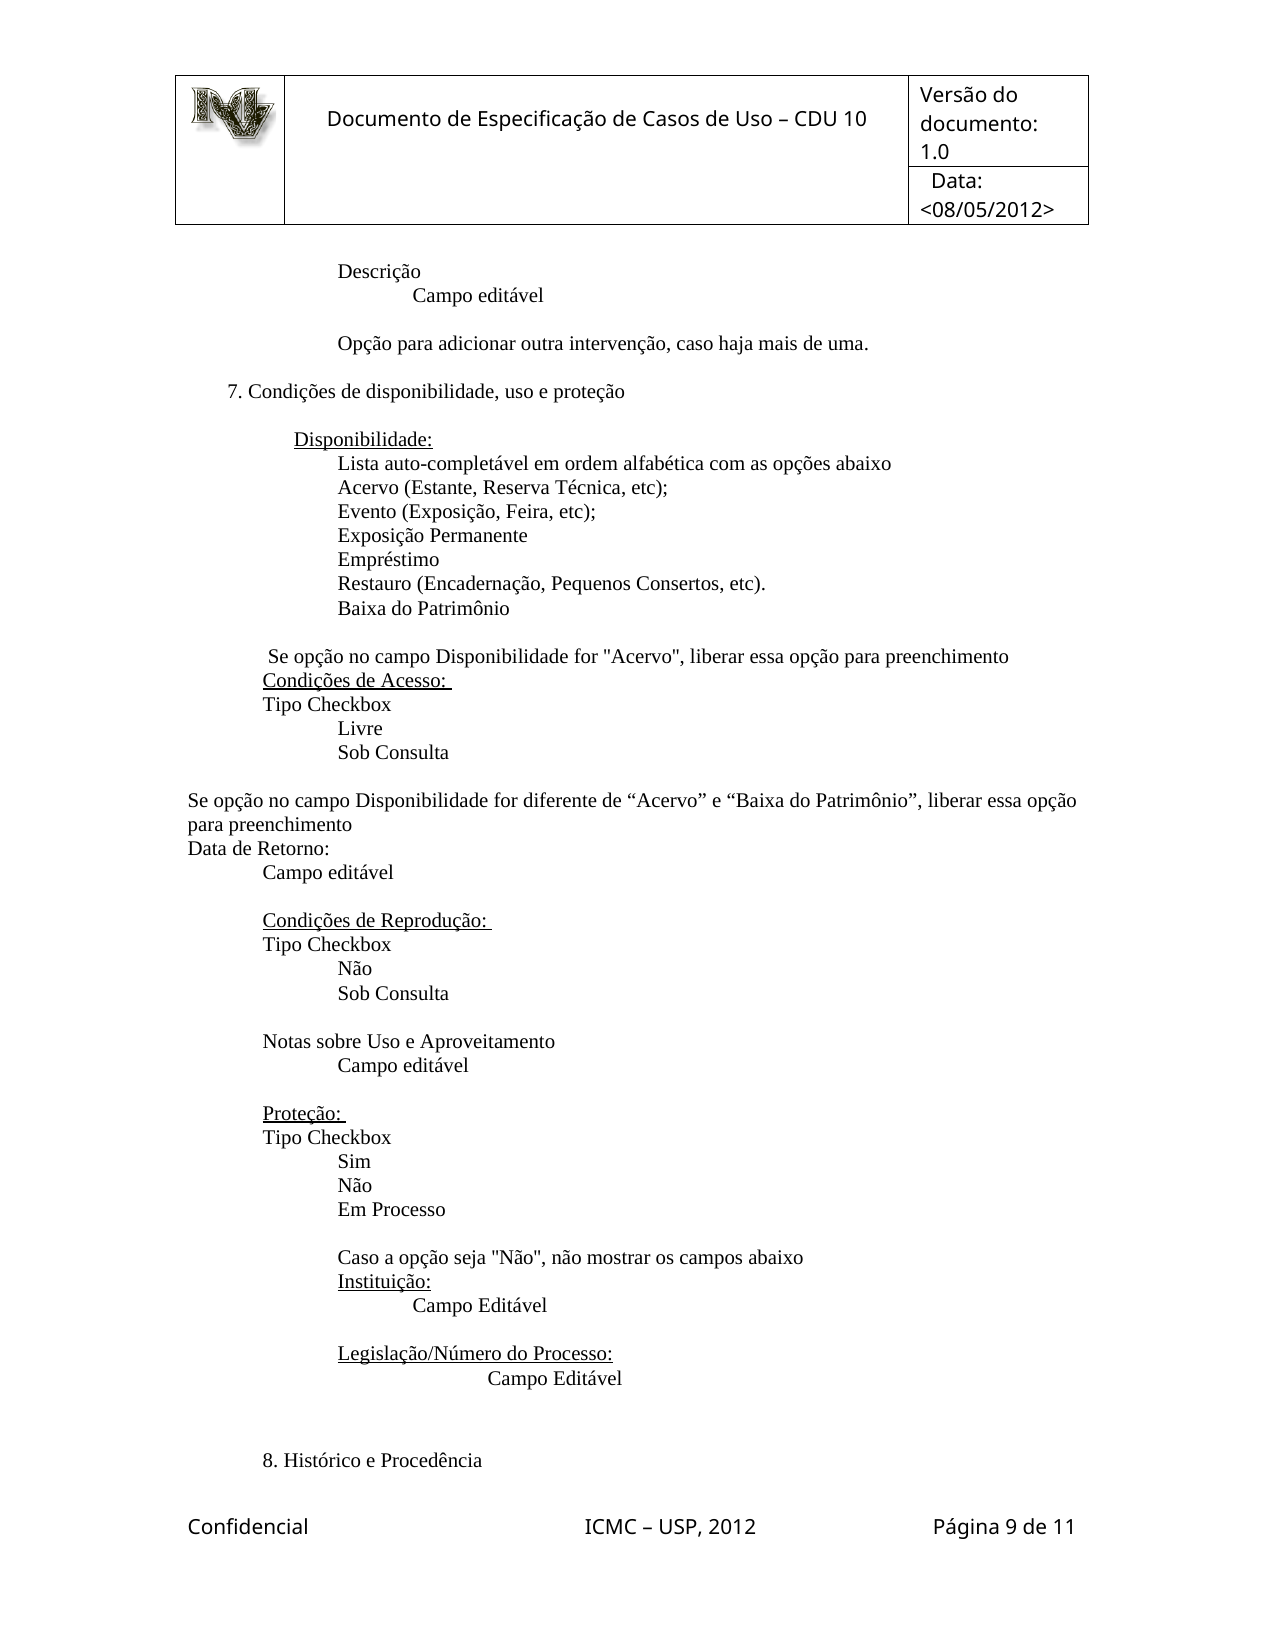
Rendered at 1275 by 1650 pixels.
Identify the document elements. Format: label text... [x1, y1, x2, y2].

text Data de Retorno: [187, 836, 1087, 860]
text Se opção no campo Disponibilidade for diferente de “Acervo” e “Baixa do Patrimônio”, liberar essa opção para preenchimento [187, 788, 1087, 836]
text 7. Condições de disponibilidade, uso e proteção [227, 379, 1087, 403]
text Em Processo [187, 1197, 1087, 1221]
text Sim [187, 1149, 1087, 1173]
text Empréstimo [187, 547, 1087, 571]
text Campo editável [294, 283, 1087, 307]
picture [186, 76, 277, 151]
text Restauro (Encadernação, Pequenos Consertos, etc). [187, 571, 1087, 595]
text Campo Editável [187, 1365, 1087, 1389]
list Lista auto-completável em ordem alfabética com as opções abaixo [300, 451, 1087, 475]
text Condições de Acesso: [187, 668, 1087, 692]
list 8. Histórico e Procedência [225, 1448, 1087, 1472]
text Legislação/Número do Processo: [187, 1341, 1087, 1365]
text Baixa do Patrimônio [187, 595, 1087, 619]
text Instituição: [187, 1269, 1087, 1293]
text Acervo (Estante, Reserva Técnica, etc); [187, 475, 1087, 499]
text Opção para adicionar outra intervenção, caso haja mais de uma. [294, 331, 1087, 355]
text Não [187, 956, 1087, 980]
text Notas sobre Uso e Aproveitamento [187, 1028, 1087, 1053]
text Sob Consulta [187, 980, 1087, 1004]
text Tipo Checkbox [187, 932, 1087, 956]
text Tipo Checkbox [187, 1125, 1087, 1149]
text Caso a opção seja ''Não'', não mostrar os campos abaixo [187, 1245, 1087, 1269]
text Descrição [294, 258, 1087, 283]
text Campo editável [187, 1053, 1087, 1077]
text Condições de Reprodução: [187, 908, 1087, 932]
list Disponibilidade: [294, 427, 1087, 451]
text Tipo Checkbox [187, 692, 1087, 716]
text Campo Editável [187, 1293, 1087, 1317]
text Sob Consulta [187, 740, 1087, 764]
text Se opção no campo Disponibilidade for ''Acervo'', liberar essa opção para preenchimento [187, 643, 1087, 668]
text Livre [187, 716, 1087, 740]
text Não [187, 1173, 1087, 1197]
text Campo editável [187, 860, 1087, 884]
text Evento (Exposição, Feira, etc); [187, 499, 1087, 523]
text Exposição Permanente [187, 523, 1087, 547]
text Proteção: [187, 1101, 1087, 1125]
